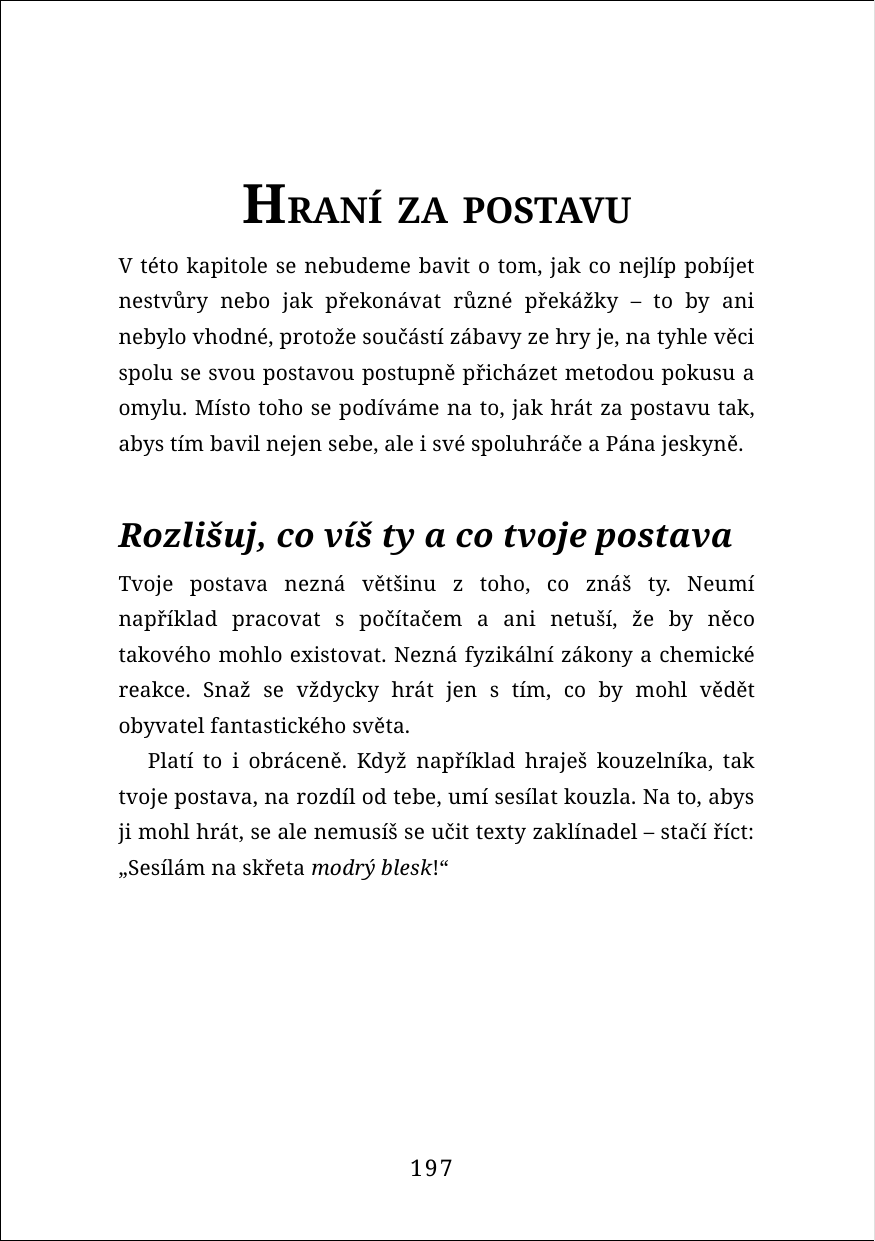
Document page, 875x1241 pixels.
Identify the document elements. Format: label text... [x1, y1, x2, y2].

text V této kapitole se nebudeme bavit o tom, jak co nejlíp pobíjet nestvůry nebo jak překonávat různé překážky – to by ani nebylo vhodné, protože součástí zábavy ze hry je, na tyhle věci spolu se svou postavou postupně přicházet metodou pokusu a omylu. Místo toho se podíváme na to, jak hrát za postavu tak, abys tím bavil nejen sebe, ale i své spoluhráče a Pána jeskyně. [118, 251, 756, 457]
text Tvoje postava nezná většinu z toho, co znáš ty. Neumí například pracovat s počítačem a ani netuší, že by něco takového mohlo existovat. Nezná fyzikální zákony a chemické reakce. Snaž se vždycky hrát jen s tím, co by mohl vědět obyvatel fantastického světa. Platí to i obráceně. Když například hraješ kouzelníka, tak tvoje postava, na rozdíl od tebe, umí sesílat kouzla. Na to, abys ji mohl hrát, se ale nemusíš se učit texty zaklínadel – stačí říct: „Sesílám na skřeta modrý blesk!“ [118, 569, 756, 881]
subtitle Rozlišuj, co víš ty a co tvoje postava [118, 511, 756, 557]
subtitle Hraní za postavu [118, 166, 756, 239]
